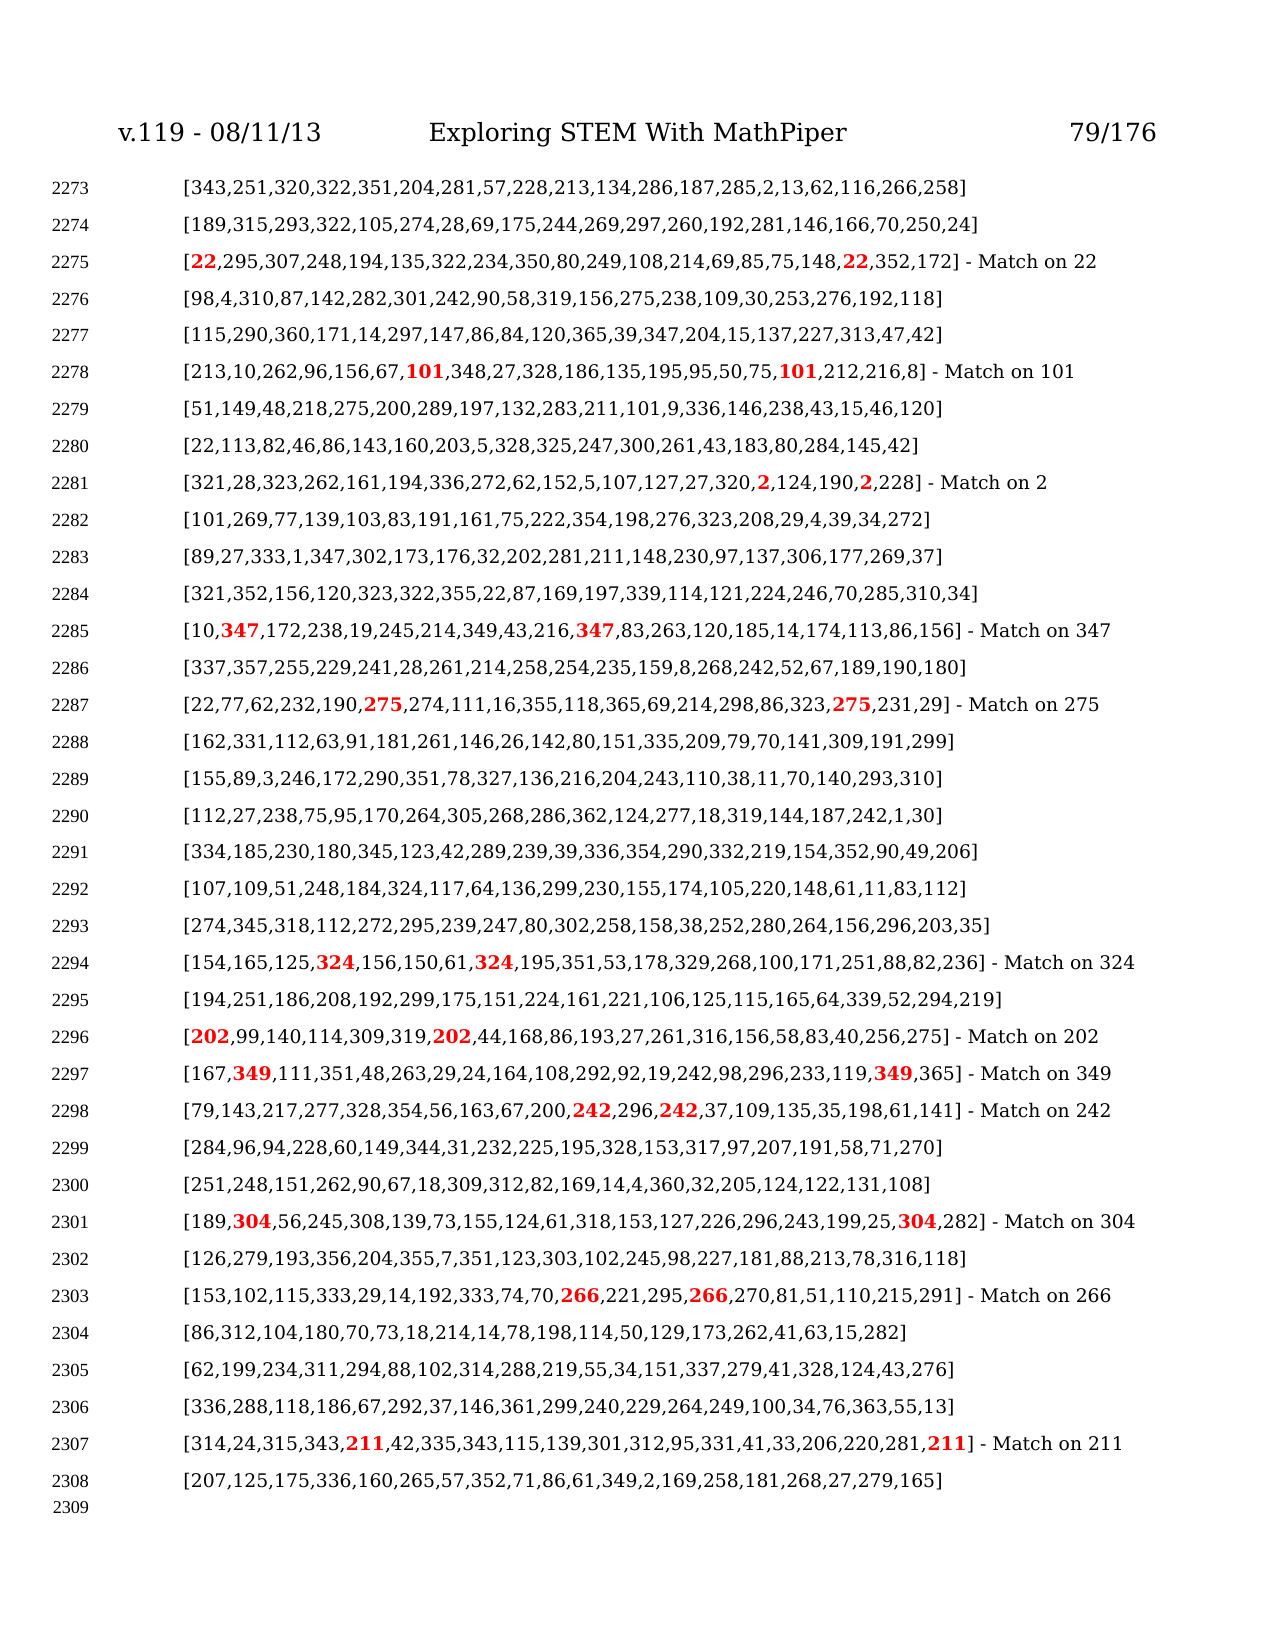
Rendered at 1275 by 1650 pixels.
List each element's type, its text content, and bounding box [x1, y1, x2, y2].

text [274,345,318,112,272,295,239,247,80,302,258,158,38,252,280,264,156,296,203,35] [148, 915, 1157, 937]
text [251,248,151,262,90,67,18,309,312,82,169,14,4,360,32,205,124,122,131,108] [148, 1174, 1157, 1196]
text [10,347,172,238,19,245,214,349,43,216,347,83,263,120,185,14,174,113,86,156] - Match on 347 [148, 620, 1157, 642]
text [314,24,315,343,211,42,335,343,115,139,301,312,95,331,41,33,206,220,281,211] - Match on 211 [148, 1433, 1157, 1455]
text [189,304,56,245,308,139,73,155,124,61,318,153,127,226,296,243,199,25,304,282] - Match on 304 [148, 1211, 1157, 1233]
text [334,185,230,180,345,123,42,289,239,39,336,354,290,332,219,154,352,90,49,206] [148, 842, 1157, 863]
text [101,269,77,139,103,83,191,161,75,222,354,198,276,323,208,29,4,39,34,272] [148, 509, 1157, 531]
text [154,165,125,324,156,150,61,324,195,351,53,178,329,268,100,171,251,88,82,236] - Match on 324 [148, 952, 1157, 974]
text [51,149,48,218,275,200,289,197,132,283,211,101,9,336,146,238,43,15,46,120] [148, 398, 1157, 420]
text [112,27,238,75,95,170,264,305,268,286,362,124,277,18,319,144,187,242,1,30] [148, 805, 1157, 827]
text [98,4,310,87,142,282,301,242,90,58,319,156,275,238,109,30,253,276,192,118] [148, 288, 1157, 309]
text [22,295,307,248,194,135,322,234,350,80,249,108,214,69,85,75,148,22,352,172] - Match on 22 [148, 251, 1157, 273]
text [86,312,104,180,70,73,18,214,14,78,198,114,50,129,173,262,41,63,15,282] [148, 1322, 1157, 1344]
text [115,290,360,171,14,297,147,86,84,120,365,39,347,204,15,137,227,313,47,42] [148, 324, 1157, 346]
text [153,102,115,333,29,14,192,333,74,70,266,221,295,266,270,81,51,110,215,291] - Match on 266 [148, 1285, 1157, 1307]
text [213,10,262,96,156,67,101,348,27,328,186,135,195,95,50,75,101,212,216,8] - Match on 101 [148, 361, 1157, 383]
text [207,125,175,336,160,265,57,352,71,86,61,349,2,169,258,181,268,27,279,165] [148, 1470, 1157, 1492]
text [189,315,293,322,105,274,28,69,175,244,269,297,260,192,281,146,166,70,250,24] [148, 214, 1157, 236]
text [284,96,94,228,60,149,344,31,232,225,195,328,153,317,97,207,191,58,71,270] [148, 1137, 1157, 1159]
text [337,357,255,229,241,28,261,214,258,254,235,159,8,268,242,52,67,189,190,180] [148, 657, 1157, 679]
text [62,199,234,311,294,88,102,314,288,219,55,34,151,337,279,41,328,124,43,276] [148, 1359, 1157, 1381]
text [89,27,333,1,347,302,173,176,32,202,281,211,148,230,97,137,306,177,269,37] [148, 546, 1157, 568]
text [343,251,320,322,351,204,281,57,228,213,134,286,187,285,2,13,62,116,266,258] [148, 177, 1157, 199]
text [194,251,186,208,192,299,175,151,224,161,221,106,125,115,165,64,339,52,294,219] [148, 989, 1157, 1011]
text [162,331,112,63,91,181,261,146,26,142,80,151,335,209,79,70,141,309,191,299] [148, 731, 1157, 753]
text [336,288,118,186,67,292,37,146,361,299,240,229,264,249,100,34,76,363,55,13] [148, 1396, 1157, 1418]
text [126,279,193,356,204,355,7,351,123,303,102,245,98,227,181,88,213,78,316,118] [148, 1248, 1157, 1270]
text [321,28,323,262,161,194,336,272,62,152,5,107,127,27,320,2,124,190,2,228] - Match on 2 [148, 472, 1157, 494]
text [167,349,111,351,48,263,29,24,164,108,292,92,19,242,98,296,233,119,349,365] - Match on 349 [148, 1063, 1157, 1085]
text [321,352,156,120,323,322,355,22,87,169,197,339,114,121,224,246,70,285,310,34] [148, 583, 1157, 605]
text [79,143,217,277,328,354,56,163,67,200,242,296,242,37,109,135,35,198,61,141] - Match on 242 [148, 1100, 1157, 1122]
text [107,109,51,248,184,324,117,64,136,299,230,155,174,105,220,148,61,11,83,112] [148, 878, 1157, 900]
text [155,89,3,246,172,290,351,78,327,136,216,204,243,110,38,11,70,140,293,310] [148, 768, 1157, 790]
text [22,77,62,232,190,275,274,111,16,355,118,365,69,214,298,86,323,275,231,29] - Match on 275 [148, 694, 1157, 716]
text [22,113,82,46,86,143,160,203,5,328,325,247,300,261,43,183,80,284,145,42] [148, 435, 1157, 457]
text [202,99,140,114,309,319,202,44,168,86,193,27,261,316,156,58,83,40,256,275] - Match on 202 [148, 1026, 1157, 1048]
